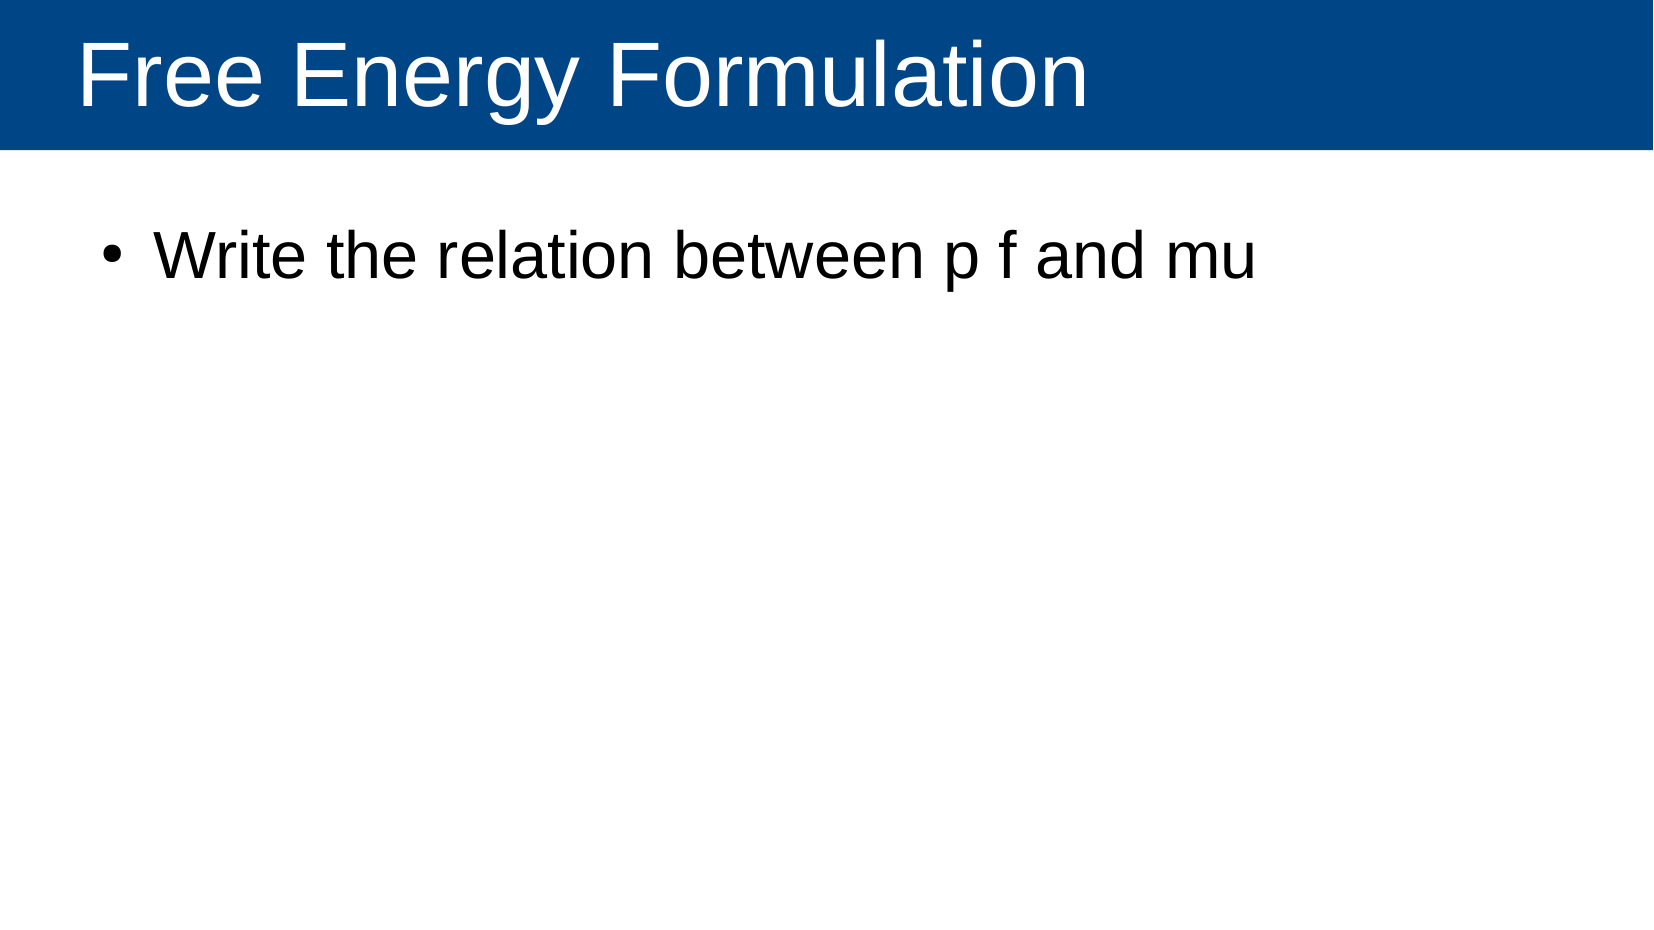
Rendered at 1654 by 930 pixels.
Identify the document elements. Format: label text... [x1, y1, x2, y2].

list Write the relation between p f and mu [82, 217, 1571, 757]
title Free Energy Formulation [0, 0, 1653, 151]
